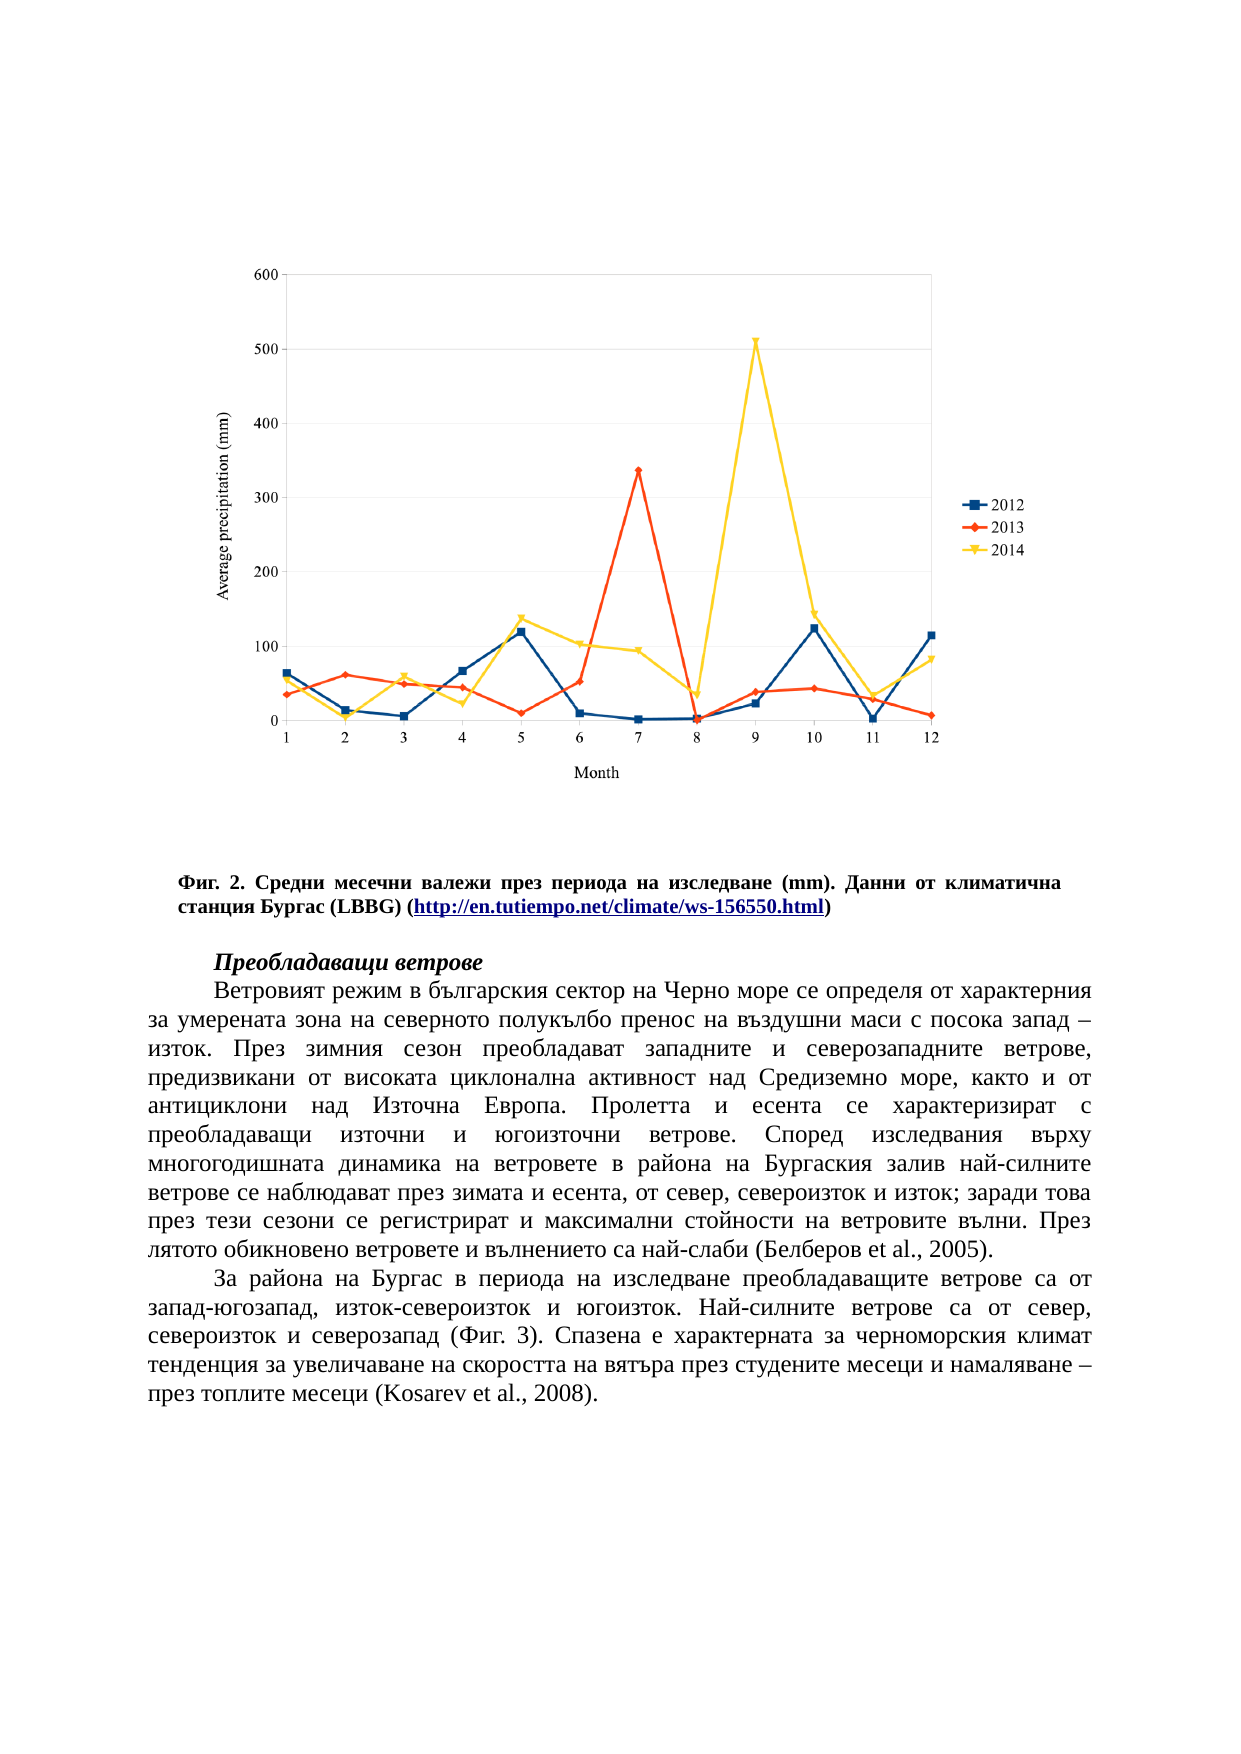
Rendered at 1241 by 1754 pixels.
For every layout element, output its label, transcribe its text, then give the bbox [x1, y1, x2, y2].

picture [177, 206, 1063, 870]
text Фиг. 2. Средни месечни валежи през периода на изследване (mm). Данни от климатична станция Бургас (LBBG) (http://en.tutiempo.net/climate/ws-156550.html) [178, 870, 1063, 918]
text Ветровият режим в българския сектор на Черно море се определя от характерния за умерената зона на северното полукълбо пренос на въздушни маси с посока запад – изток. През зимния сезон преобладават западните и северозападните ветрове, предизвикани от високата циклонална активност над Средиземно море, както и от антициклони над Източна Европа. Пролетта и есента се характеризират с преобладаващи източни и югоизточни ветрове. Според изследвания върху многогодишната динамика на ветровете в района на Бургаския залив най-силните ветрове се наблюдават през зимата и есента, от север, североизток и изток; заради това през тези сезони се регистрират и максимални стойности на ветровите вълни. През лятото обикновено ветровете и вълнението са най-слаби (Белберов et al., 2005). [148, 976, 1093, 1263]
text Преобладаващи ветрове [148, 947, 1093, 976]
text За района на Бургас в периода на изследване преобладаващите ветрове са от запад-югозапад, изток-североизток и югоизток. Най-силните ветрове са от север, североизток и северозапад (Фиг. 3). Спазена е характерната за черноморския климат тенденция за увеличаване на скоростта на вятъра през студените месеци и намаляване – през топлите месеци (Kosarev et al., 2008). [148, 1263, 1093, 1407]
